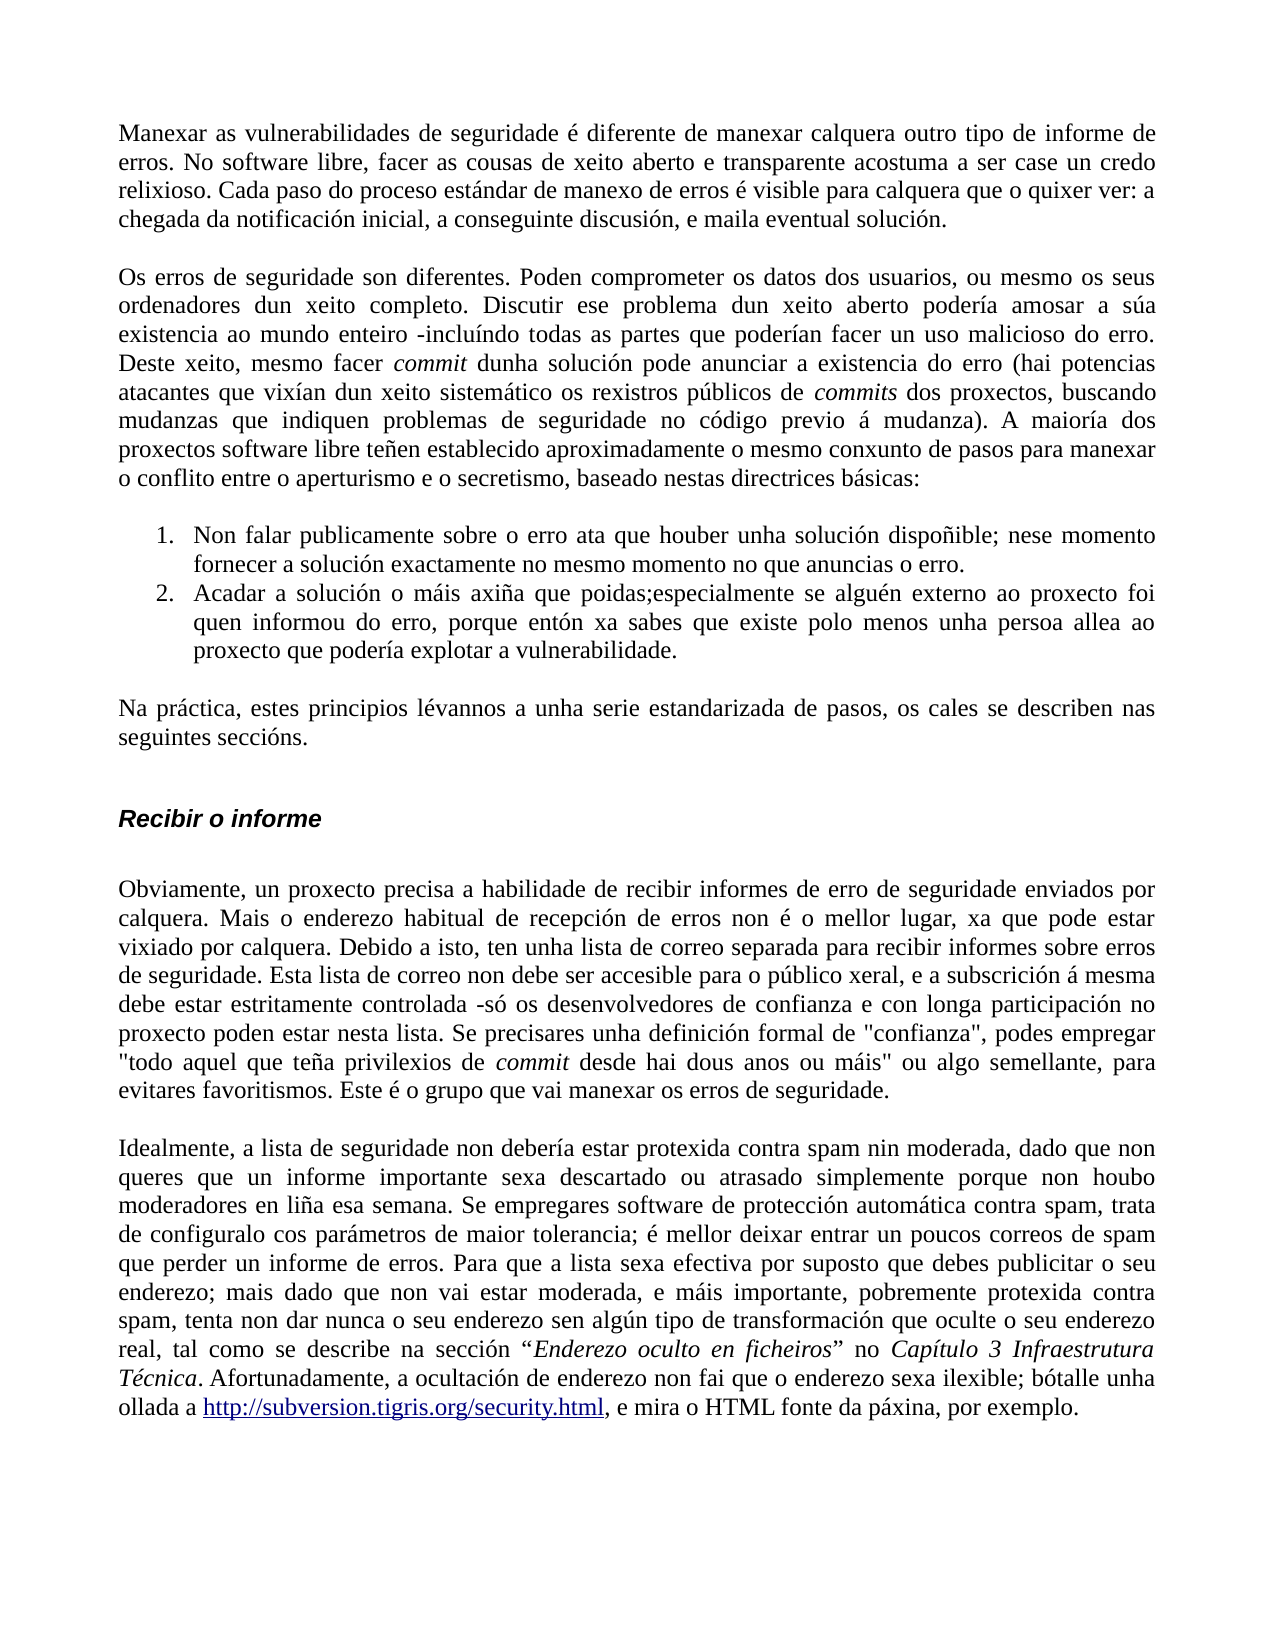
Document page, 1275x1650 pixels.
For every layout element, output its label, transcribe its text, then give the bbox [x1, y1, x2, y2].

text Manexar as vulnerabilidades de seguridade é diferente de manexar calquera outro tipo de informe de erros. No software libre, facer as cousas de xeito aberto e transparente acostuma a ser case un credo relixioso. Cada paso do proceso estándar de manexo de erros é visible para calquera que o quixer ver: a chegada da notificación inicial, a conseguinte discusión, e maila eventual solución. [118, 118, 1157, 233]
list Acadar a solución o máis axiña que poidas;especialmente se alguén externo ao proxecto foi quen informou do erro, porque entón xa sabes que existe polo menos unha persoa allea ao proxecto que podería explotar a vulnerabilidade. [156, 578, 1157, 664]
list Non falar publicamente sobre o erro ata que houber unha solución dispoñible; nese momento fornecer a solución exactamente no mesmo momento no que anuncias o erro. [156, 521, 1157, 578]
text Os erros de seguridade son diferentes. Poden comprometer os datos dos usuarios, ou mesmo os seus ordenadores dun xeito completo. Discutir ese problema dun xeito aberto podería amosar a súa existencia ao mundo enteiro -incluíndo todas as partes que poderían facer un uso malicioso do erro. Deste xeito, mesmo facer commit dunha solución pode anunciar a existencia do erro (hai potencias atacantes que vixían dun xeito sistemático os rexistros públicos de commits dos proxectos, buscando mudanzas que indiquen problemas de seguridade no código previo á mudanza). A maioría dos proxectos software libre teñen establecido aproximadamente o mesmo conxunto de pasos para manexar o conflito entre o aperturismo e o secretismo, baseado nestas directrices básicas: [118, 262, 1157, 492]
text Na práctica, estes principios lévannos a unha serie estandarizada de pasos, os cales se describen nas seguintes seccións. [118, 693, 1157, 751]
subtitle Recibir o informe [118, 804, 1157, 833]
text Idealmente, a lista de seguridade non debería estar protexida contra spam nin moderada, dado que non queres que un informe importante sexa descartado ou atrasado simplemente porque non houbo moderadores en liña esa semana. Se empregares software de protección automática contra spam, trata de configuralo cos parámetros de maior tolerancia; é mellor deixar entrar un poucos correos de spam que perder un informe de erros. Para que a lista sexa efectiva por suposto que debes publicitar o seu enderezo; mais dado que non vai estar moderada, e máis importante, pobremente protexida contra spam, tenta non dar nunca o seu enderezo sen algún tipo de transformación que oculte o seu enderezo real, tal como se describe na sección “Enderezo oculto en ficheiros” no Capítulo 3 Infraestrutura Técnica. Afortunadamente, a ocultación de enderezo non fai que o enderezo sexa ilexible; bótalle unha ollada a http://subversion.tigris.org/security.html, e mira o HTML fonte da páxina, por exemplo. [118, 1133, 1157, 1420]
text Obviamente, un proxecto precisa a habilidade de recibir informes de erro de seguridade enviados por calquera. Mais o enderezo habitual de recepción de erros non é o mellor lugar, xa que pode estar vixiado por calquera. Debido a isto, ten unha lista de correo separada para recibir informes sobre erros de seguridade. Esta lista de correo non debe ser accesible para o público xeral, e a subscrición á mesma debe estar estritamente controlada -só os desenvolvedores de confianza e con longa participación no proxecto poden estar nesta lista. Se precisares unha definición formal de "confianza", podes empregar "todo aquel que teña privilexios de commit desde hai dous anos ou máis" ou algo semellante, para evitares favoritismos. Este é o grupo que vai manexar os erros de seguridade. [118, 874, 1157, 1104]
